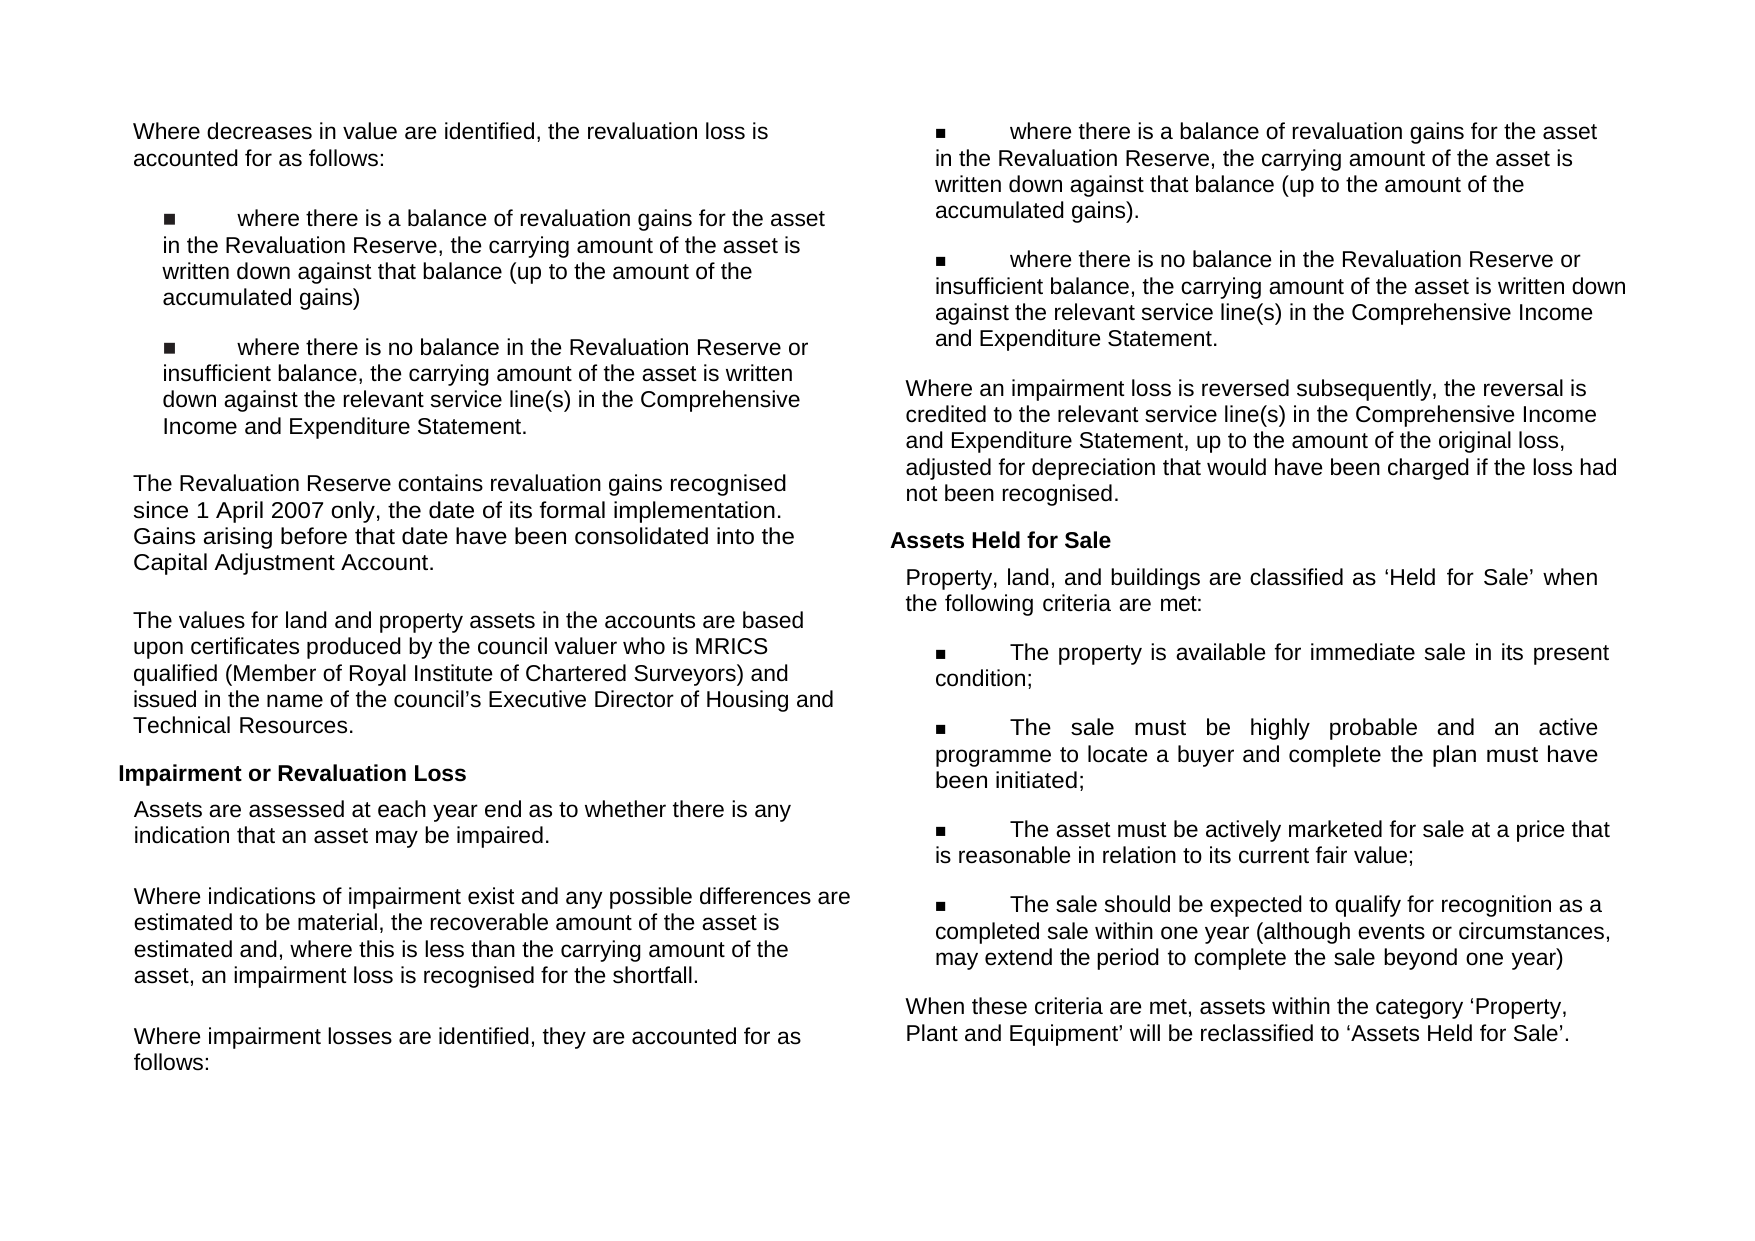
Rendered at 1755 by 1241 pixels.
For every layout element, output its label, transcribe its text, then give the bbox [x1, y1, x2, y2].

list where there is a balance of revaluation gains for the asset in the Revaluation Reserve, the carrying amount of the asset is written down against that balance (up to the amount of the accumulated gains). [935, 118, 1609, 223]
text Where indications of impairment exist and any possible differences are estimated to be material, the recoverable amount of the asset is estimated and, where this is less than the carrying amount of the asset, an impairment loss is recognised for the shortfall. [134, 883, 852, 988]
text Assets are assessed at each year end as to whether there is any indication that an asset may be impaired. [134, 796, 852, 848]
list The sale should be expected to qualify for recognition as a completed sale within one year (although events or circumstances, may extend the period to complete the sale beyond one year) [935, 891, 1632, 971]
list The property is available for immediate sale in its present condition; [935, 639, 1609, 692]
subtitle Impairment or Revaluation Loss [118, 759, 864, 786]
list where there is no balance in the Revaluation Reserve or insufficient balance, the carrying amount of the asset is written down against the relevant service line(s) in the Comprehensive Income and Expenditure Statement. [162, 333, 850, 439]
text Where an impairment loss is reversed subsequently, the reversal is credited to the relevant service line(s) in the Comprehensive Income and Expenditure Statement, up to the amount of the original loss, adjusted for depreciation that would have been charged if the loss had not been recognised. [905, 375, 1621, 506]
list The asset must be actively marketed for sale at a price that is reasonable in relation to its current fair value; [935, 816, 1624, 869]
text Where impairment losses are identified, they are accounted for as follows: [134, 1023, 852, 1075]
text Where decreases in value are identified, the revaluation loss is accounted for as follows: [133, 118, 838, 171]
list The sale must be highly probable and an active programme to locate a buyer and complete the plan must have been initiated; [935, 714, 1599, 793]
text The values for land and property assets in the accounts are based upon certificates produced by the council valuer who is MRICS qualified (Member of Royal Institute of Chartered Surveyors) and issued in the name of the council’s Executive Director of Housing and Technical Resources. [133, 607, 838, 739]
text Property, land, and buildings are classified as ‘Held for Sale’ when the following criteria are met: [905, 563, 1598, 616]
text When these criteria are met, assets within the category ‘Property, Plant and Equipment’ will be reclassified to ‘Assets Held for Sale’. [905, 993, 1624, 1046]
list where there is no balance in the Revaluation Reserve or insufficient balance, the carrying amount of the asset is written down against the relevant service line(s) in the Comprehensive Income and Expenditure Statement. [935, 246, 1630, 352]
list where there is a balance of revaluation gains for the asset in the Revaluation Reserve, the carrying amount of the asset is written down against that balance (up to the amount of the accumulated gains) [162, 205, 829, 311]
subtitle Assets Held for Sale [890, 527, 1636, 554]
text The Revaluation Reserve contains revaluation gains recognised since 1 April 2007 only, the date of its formal implementation. Gains arising before that date have been consolidated into the Capital Adjustment Account. [133, 470, 838, 576]
